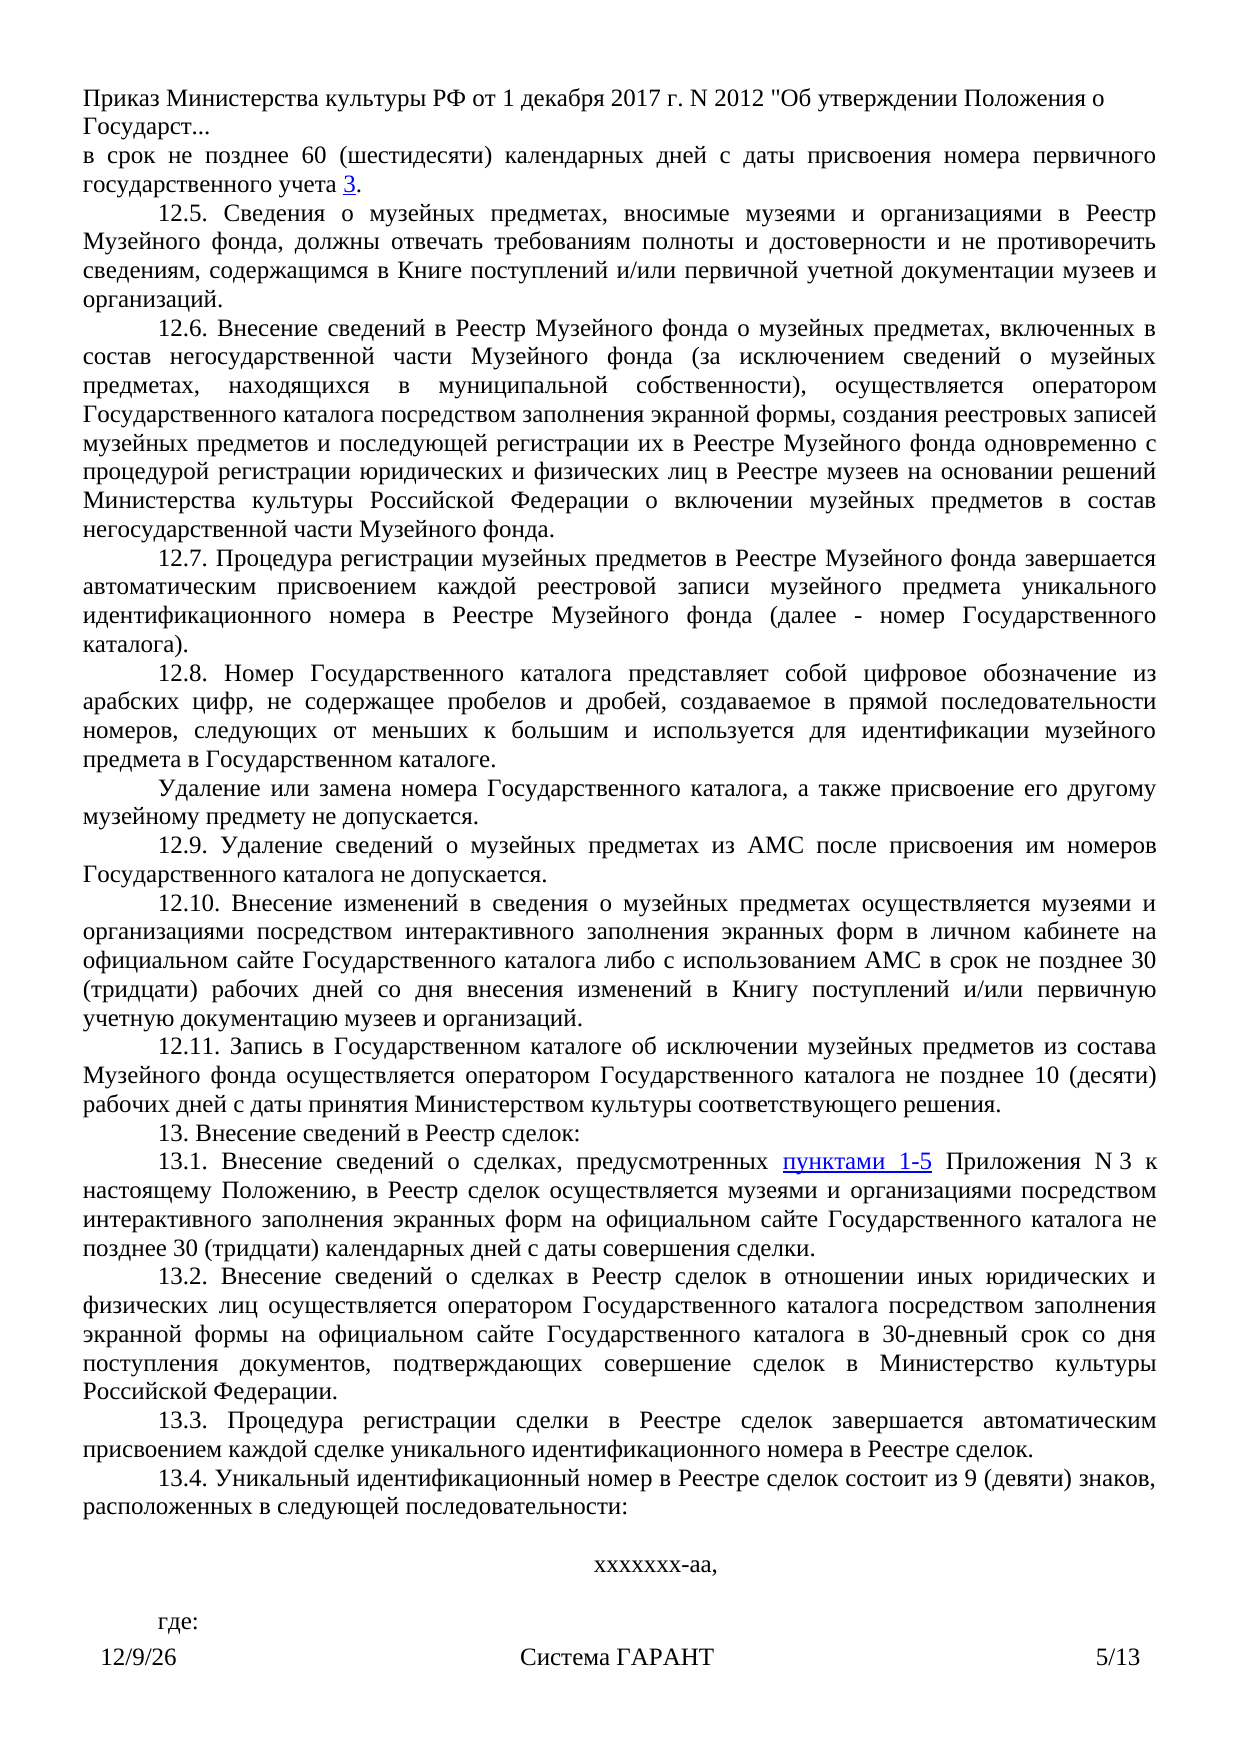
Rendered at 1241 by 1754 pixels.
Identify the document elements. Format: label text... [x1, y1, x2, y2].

text 12.8. Номер Государственного каталога представляет собой цифровое обозначение из арабских цифр, не содержащее пробелов и дробей, создаваемое в прямой последовательности номеров, следующих от меньших к большим и используется для идентификации музейного предмета в Государственном каталоге. [83, 658, 1157, 773]
text Удаление или замена номера Государственного каталога, а также присвоение его другому музейному предмету не допускается. [83, 773, 1157, 830]
text ххххххх-аа, [83, 1549, 1157, 1578]
text 13.2. Внесение сведений о сделках в Реестр сделок в отношении иных юридических и физических лиц осуществляется оператором Государственного каталога посредством заполнения экранной формы на официальном сайте Государственного каталога в 30-дневный срок со дня поступления документов, подтверждающих совершение сделок в Министерство культуры Российской Федерации. [83, 1261, 1157, 1405]
text 12.11. Запись в Государственном каталоге об исключении музейных предметов из состава Музейного фонда осуществляется оператором Государственного каталога не позднее 10 (десяти) рабочих дней с даты принятия Министерством культуры соответствующего решения. [83, 1031, 1157, 1118]
text 13.1. Внесение сведений о сделках, предусмотренных пунктами 1-5 Приложения N 3 к настоящему Положению, в Реестр сделок осуществляется музеями и организациями посредством интерактивного заполнения экранных форм на официальном сайте Государственного каталога не позднее 30 (тридцати) календарных дней с даты совершения сделки. [83, 1146, 1157, 1261]
text 12.10. Внесение изменений в сведения о музейных предметах осуществляется музеями и организациями посредством интерактивного заполнения экранных форм в личном кабинете на официальном сайте Государственного каталога либо с использованием АМС в срок не позднее 30 (тридцати) рабочих дней со дня внесения изменений в Книгу поступлений и/или первичную учетную документацию музеев и организаций. [83, 888, 1157, 1031]
text 12.5. Сведения о музейных предметах, вносимые музеями и организациями в Реестр Музейного фонда, должны отвечать требованиям полноты и достоверности и не противоречить сведениям, содержащимся в Книге поступлений и/или первичной учетной документации музеев и организаций. [83, 198, 1157, 313]
text 12.6. Внесение сведений в Реестр Музейного фонда о музейных предметах, включенных в состав негосударственной части Музейного фонда (за исключением сведений о музейных предметах, находящихся в муниципальной собственности), осуществляется оператором Государственного каталога посредством заполнения экранной формы, создания реестровых записей музейных предметов и последующей регистрации их в Реестре Музейного фонда одновременно с процедурой регистрации юридических и физических лиц в Реестре музеев на основании решений Министерства культуры Российской Федерации о включении музейных предметов в состав негосударственной части Музейного фонда. [83, 313, 1157, 543]
text 13. Внесение сведений в Реестр сделок: [83, 1118, 1157, 1146]
text 12.9. Удаление сведений о музейных предметах из АМС после присвоения им номеров Государственного каталога не допускается. [83, 830, 1157, 888]
text 13.3. Процедура регистрации сделки в Реестре сделок завершается автоматическим присвоением каждой сделке уникального идентификационного номера в Реестре сделок. [83, 1405, 1157, 1463]
text где: [83, 1606, 1157, 1635]
text 12.7. Процедура регистрации музейных предметов в Реестре Музейного фонда завершается автоматическим присвоением каждой реестровой записи музейного предмета уникального идентификационного номера в Реестре Музейного фонда (далее - номер Государственного каталога). [83, 543, 1157, 658]
text в срок не позднее 60 (шестидесяти) календарных дней с даты присвоения номера первичного государственного учета 3. [83, 140, 1157, 198]
text 13.4. Уникальный идентификационный номер в Реестре сделок состоит из 9 (девяти) знаков, расположенных в следующей последовательности: [83, 1463, 1157, 1520]
